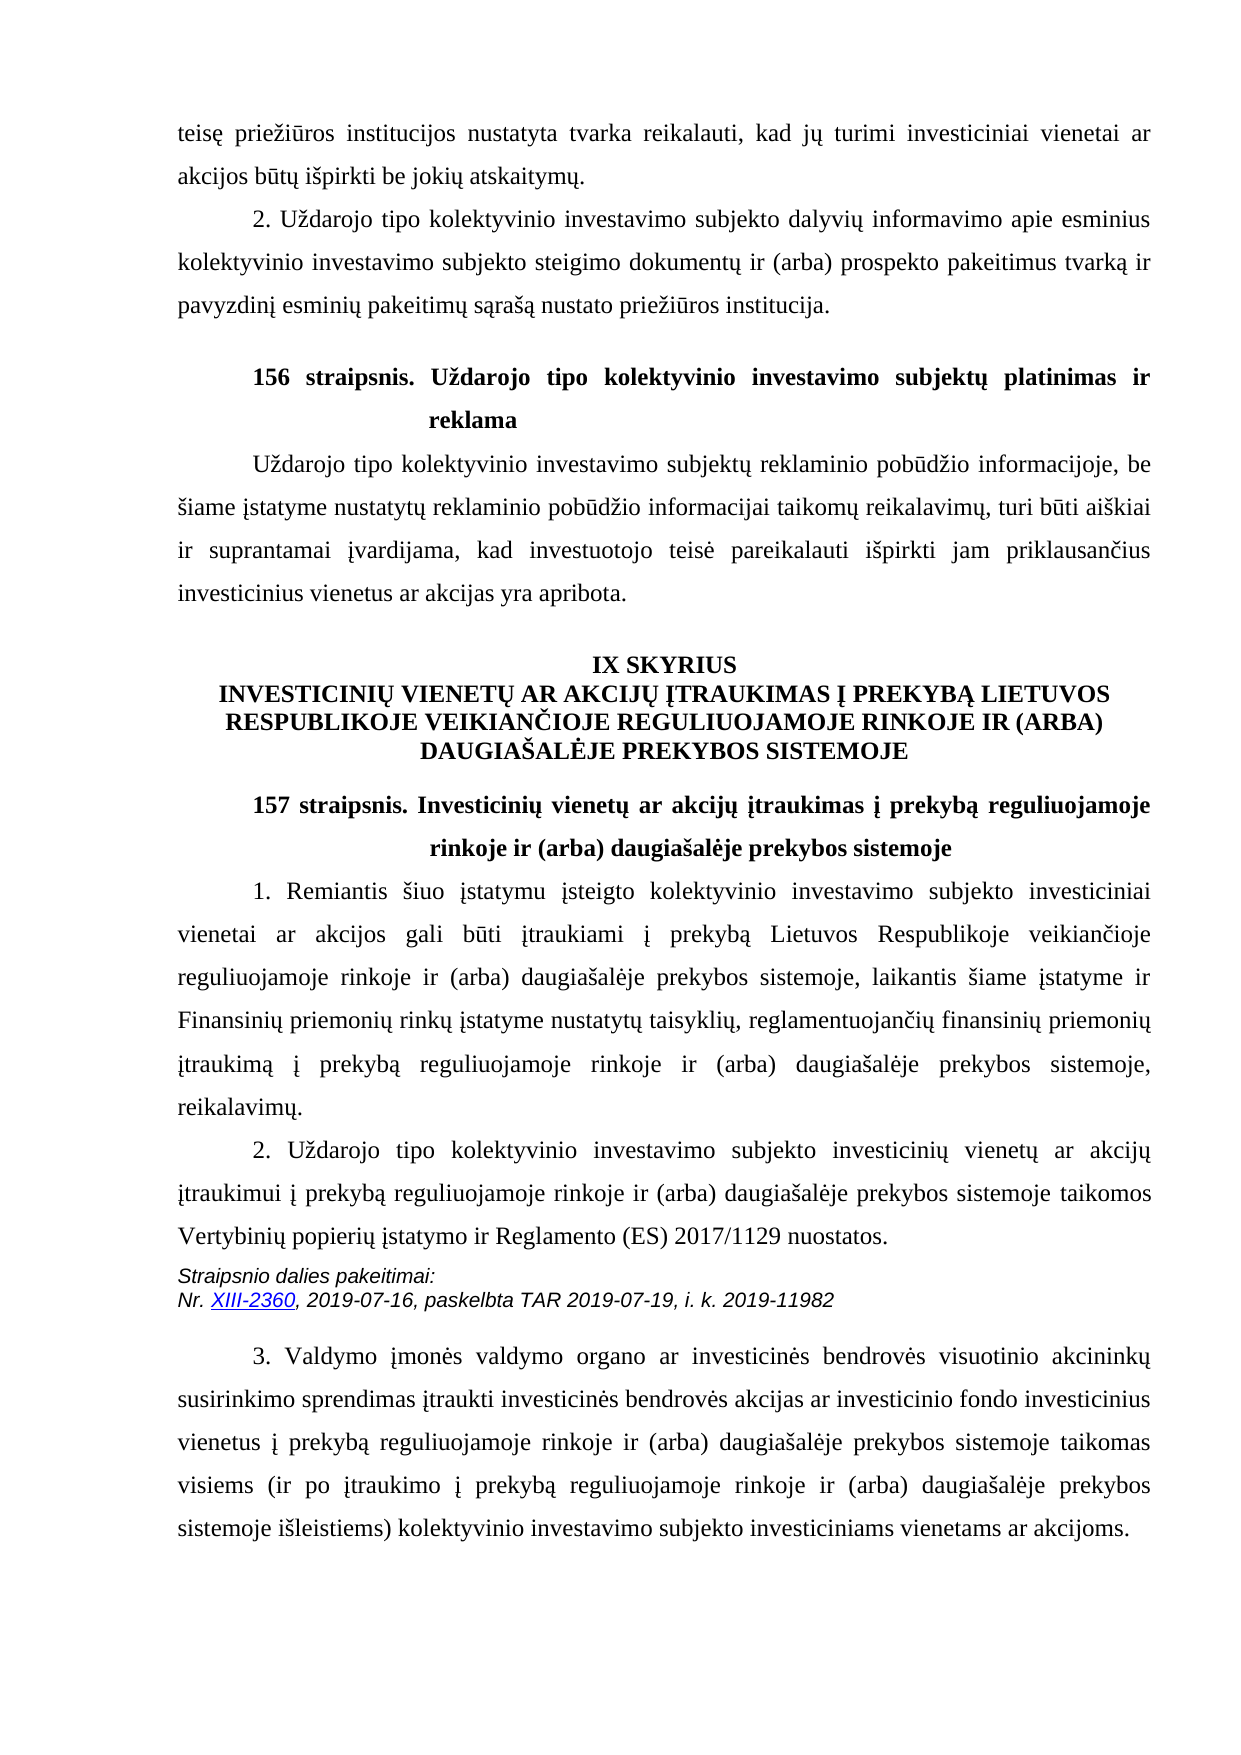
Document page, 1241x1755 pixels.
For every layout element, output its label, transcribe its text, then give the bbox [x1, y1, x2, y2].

text 2. Uždarojo tipo kolektyvinio investavimo subjekto investicinių vienetų ar akcijų įtraukimui į prekybą reguliuojamoje rinkoje ir (arba) daugiašalėje prekybos sistemoje taikomos Vertybinių popierių įstatymo ir Reglamento (ES) 2017/1129 nuostatos. [177, 1135, 1152, 1250]
text 3. Valdymo įmonės valdymo organo ar investicinės bendrovės visuotinio akcininkų susirinkimo sprendimas įtraukti investicinės bendrovės akcijas ar investicinio fondo investicinius vienetus į prekybą reguliuojamoje rinkoje ir (arba) daugiašalėje prekybos sistemoje taikomas visiems (ir po įtraukimo į prekybą reguliuojamoje rinkoje ir (arba) daugiašalėje prekybos sistemoje išleistiems) kolektyvinio investavimo subjekto investiciniams vienetams ar akcijoms. [177, 1341, 1152, 1542]
text Nr. XIII-2360, 2019-07-16, paskelbta TAR 2019-07-19, i. k. 2019-11982 [177, 1288, 1152, 1312]
text INVESTICINIŲ VIENETŲ AR AKCIJŲ ĮTRAUKIMAS Į PREKYBĄ LIETUVOS RESPUBLIKOJE VEIKIANČIOJE REGULIUOJAMOJE RINKOJE IR (ARBA) DAUGIAŠALĖJE PREKYBOS SISTEMOJE [177, 679, 1152, 765]
text 2. Uždarojo tipo kolektyvinio investavimo subjekto dalyvių informavimo apie esminius kolektyvinio investavimo subjekto steigimo dokumentų ir (arba) prospekto pakeitimus tvarką ir pavyzdinį esminių pakeitimų sąrašą nustato priežiūros institucija. [177, 204, 1152, 319]
text 156 straipsnis. Uždarojo tipo kolektyvinio investavimo subjektų platinimas ir reklama [252, 362, 1152, 434]
text 157 straipsnis. Investicinių vienetų ar akcijų įtraukimas į prekybą reguliuojamoje rinkoje ir (arba) daugiašalėje prekybos sistemoje [252, 790, 1152, 862]
text teisę priežiūros institucijos nustatyta tvarka reikalauti, kad jų turimi investiciniai vienetai ar akcijos būtų išpirkti be jokių atskaitymų. [177, 118, 1152, 190]
text IX SKYRIUS [177, 650, 1152, 679]
text 1. Remiantis šiuo įstatymu įsteigto kolektyvinio investavimo subjekto investiciniai vienetai ar akcijos gali būti įtraukiami į prekybą Lietuvos Respublikoje veikiančioje reguliuojamoje rinkoje ir (arba) daugiašalėje prekybos sistemoje, laikantis šiame įstatyme ir Finansinių priemonių rinkų įstatyme nustatytų taisyklių, reglamentuojančių finansinių priemonių įtraukimą į prekybą reguliuojamoje rinkoje ir (arba) daugiašalėje prekybos sistemoje, reikalavimų. [177, 876, 1152, 1121]
text Straipsnio dalies pakeitimai: [177, 1264, 1152, 1288]
text Uždarojo tipo kolektyvinio investavimo subjektų reklaminio pobūdžio informacijoje, be šiame įstatyme nustatytų reklaminio pobūdžio informacijai taikomų reikalavimų, turi būti aiškiai ir suprantamai įvardijama, kad investuotojo teisė pareikalauti išpirkti jam priklausančius investicinius vienetus ar akcijas yra apribota. [177, 449, 1152, 607]
